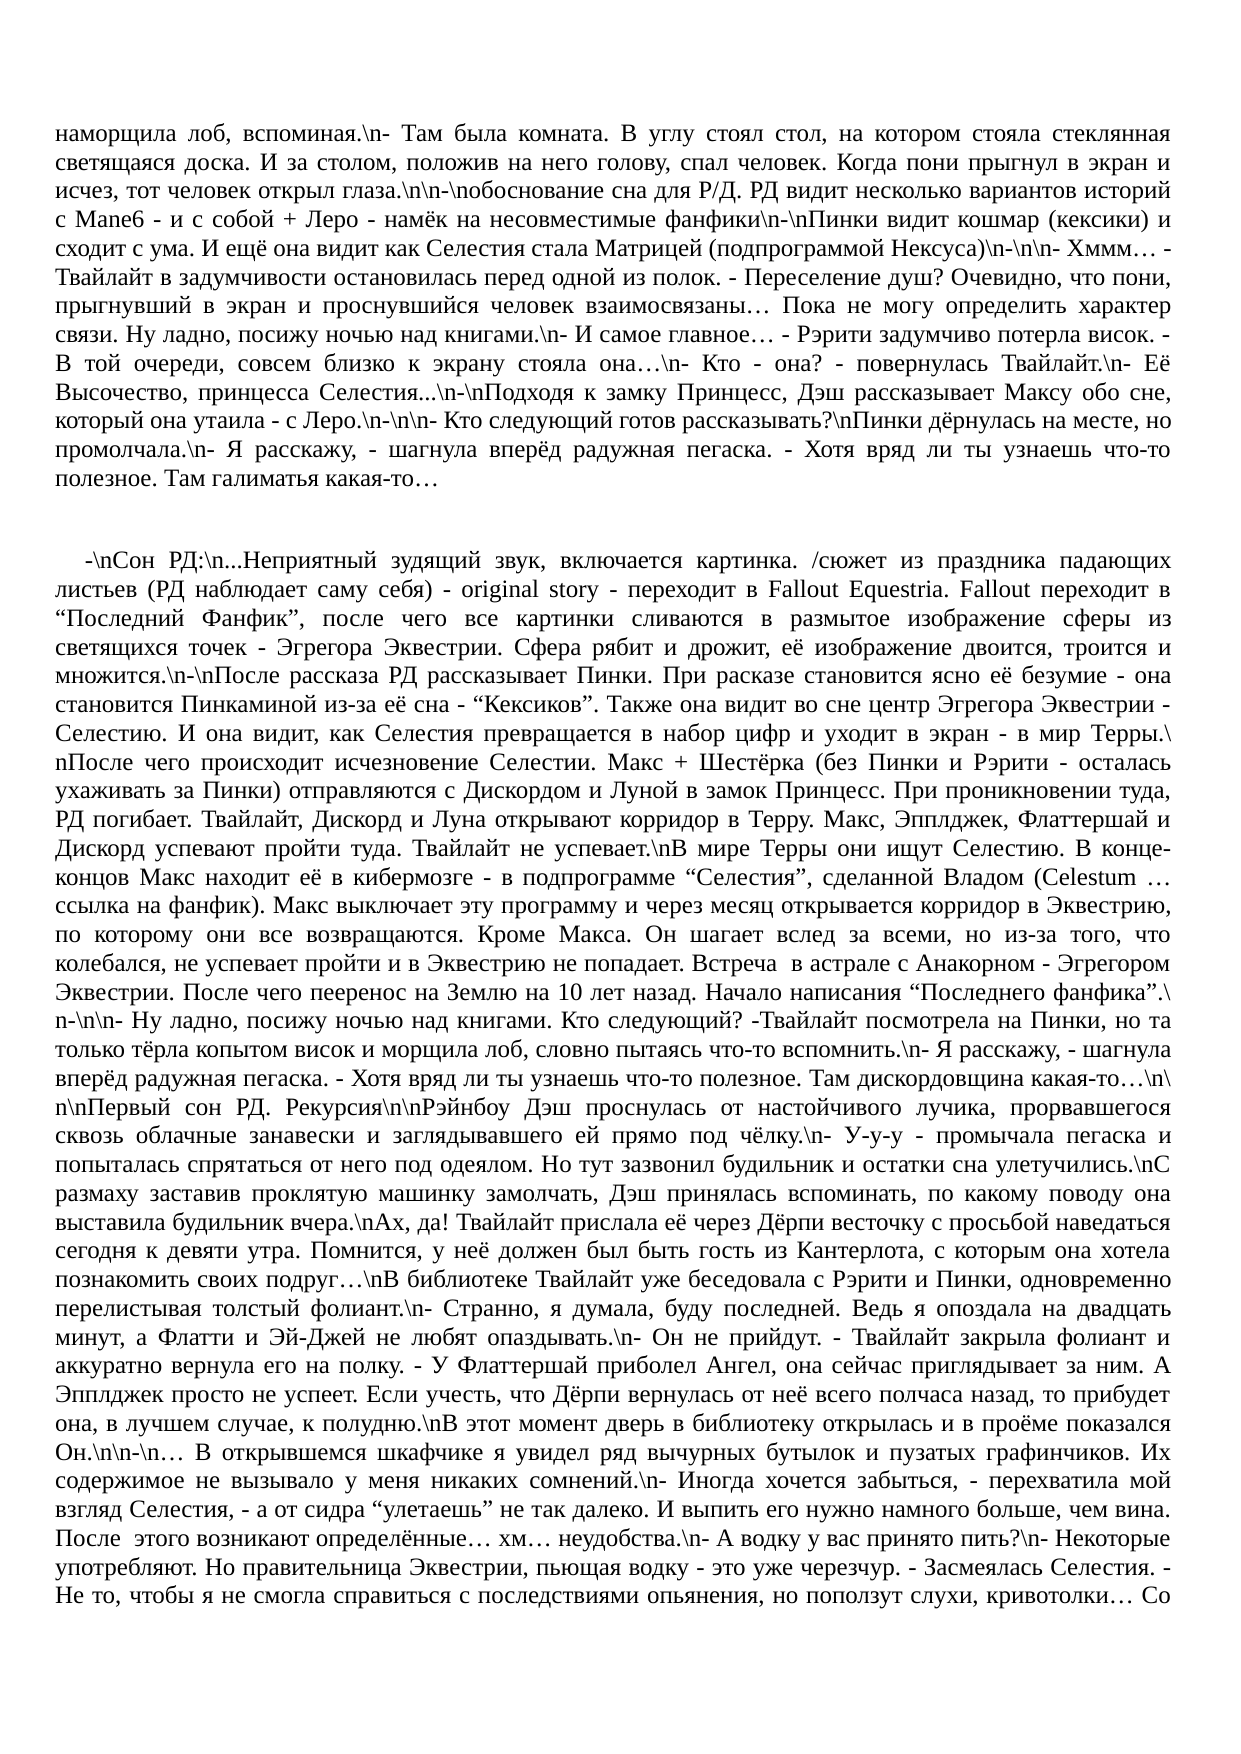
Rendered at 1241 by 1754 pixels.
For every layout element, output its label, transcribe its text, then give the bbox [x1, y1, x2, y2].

text -\nСон РД:\n...Неприятный зудящий звук, включается картинка. /сюжет из праздника падающих листьев (РД наблюдает саму себя) - original story - переходит в Fallout Equestria. Fallout переходит в “Последний Фанфик”, после чего все картинки сливаются в размытое изображение сферы из светящихся точек - Эгрегора Эквестрии. Сфера рябит и дрожит, её изображение двоится, троится и множится.\n-\nПосле рассказа РД рассказывает Пинки. При расказе становится ясно её безумие - она становится Пинкаминой из-за её сна - “Кексиков”. Также она видит во сне центр Эгрегора Эквестрии - Селестию. И она видит, как Селестия превращается в набор цифр и уходит в экран - в мир Терры.\nПосле чего происходит исчезновение Селестии. Макс + Шестёрка (без Пинки и Рэрити - осталась ухаживать за Пинки) отправляются с Дискордом и Луной в замок Принцесс. При проникновении туда, РД погибает. Твайлайт, Дискорд и Луна открывают корридор в Терру. Макс, Эпплджек, Флаттершай и Дискорд успевают пройти туда. Твайлайт не успевает.\nВ мире Терры они ищут Селестию. В конце-концов Макс находит её в кибермозге - в подпрограмме “Селестия”, сделанной Владом (Celestum … ссылка на фанфик). Макс выключает эту программу и через месяц открывается корридор в Эквестрию, по которому они все возвращаются. Кроме Макса. Он шагает вслед за всеми, но из-за того, что колебался, не успевает пройти и в Эквестрию не попадает. Встреча в астрале с Анакорном - Эгрегором Эквестрии. После чего пееренос на Землю на 10 лет назад. Начало написания “Последнего фанфика”.\n-\n\n- Ну ладно, посижу ночью над книгами. Кто следующий? -Твайлайт посмотрела на Пинки, но та только тёрла копытом висок и морщила лоб, словно пытаясь что-то вспомнить.\n- Я расскажу, - шагнула вперёд радужная пегаска. - Хотя вряд ли ты узнаешь что-то полезное. Там дискордовщина какая-то…\n\n\nПервый сон РД. Рекурсия\n\nРэйнбоу Дэш проснулась от настойчивого лучика, прорвавшегося сквозь облачные занавески и заглядывавшего ей прямо под чёлку.\n- У-у-у - промычала пегаска и попыталась спрятаться от него под одеялом. Но тут зазвонил будильник и остатки сна улетучились.\nС размаху заставив проклятую машинку замолчать, Дэш принялась вспоминать, по какому поводу она выставила будильник вчера.\nАх, да! Твайлайт прислала её через Дёрпи весточку с просьбой наведаться сегодня к девяти утра. Помнится, у неё должен был быть гость из Кантерлота, с которым она хотела познакомить своих подруг…\nВ библиотеке Твайлайт уже беседовала с Рэрити и Пинки, одновременно перелистывая толстый фолиант.\n- Странно, я думала, буду последней. Ведь я опоздала на двадцать минут, а Флатти и Эй-Джей не любят опаздывать.\n- Он не прийдут. - Твайлайт закрыла фолиант и аккуратно вернула его на полку. - У Флаттершай приболел Ангел, она сейчас приглядывает за ним. А Эпплджек просто не успеет. Если учесть, что Дёрпи вернулась от неё всего полчаса назад, то прибудет она, в лучшем случае, к полудню.\nВ этот момент дверь в библиотеку открылась и в проёме показался Он.\n\n-\n… В открывшемся шкафчике я увидел ряд вычурных бутылок и пузатых графинчиков. Их содержимое не вызывало у меня никаких сомнений.\n- Иногда хочется забыться, - перехватила мой взгляд Селестия, - а от сидра “улетаешь” не так далеко. И выпить его нужно намного больше, чем вина. После этого возникают определённые… хм… неудобства.\n- А водку у вас принято пить?\n- Некоторые употребляют. Но правительница Эквестрии, пьющая водку - это уже черезчур. - Засмеялась Селестия. - Не то, чтобы я не смогла справиться с последствиями опьянения, но поползут слухи, кривотолки… Со [55, 546, 1172, 1609]
text наморщила лоб, вспоминая.\n- Там была комната. В углу стоял стол, на котором стояла стеклянная светящаяся доска. И за столом, положив на него голову, спал человек. Когда пони прыгнул в экран и исчез, тот человек открыл глаза.\n\n-\nобоснование сна для Р/Д. РД видит несколько вариантов историй с Mane6 - и с собой + Леро - намёк на несовместимые фанфики\n-\nПинки видит кошмар (кексики) и сходит с ума. И ещё она видит как Селестия стала Матрицей (подпрограммой Нексуса)\n-\n\n- Хммм… - Твайлайт в задумчивости остановилась перед одной из полок. - Переселение душ? Очевидно, что пони, прыгнувший в экран и проснувшийся человек взаимосвязаны… Пока не могу определить характер связи. Ну ладно, посижу ночью над книгами.\n- И самое главное… - Рэрити задумчиво потерла висок. - В той очереди, совсем близко к экрану стояла она…\n- Кто - она? - повернулась Твайлайт.\n- Её Высочество, принцесса Селестия...\n-\nПодходя к замку Принцесс, Дэш рассказывает Максу обо сне, который она утаила - с Леро.\n-\n\n- Кто следующий готов рассказывать?\nПинки дёрнулась на месте, но промолчала.\n- Я расскажу, - шагнула вперёд радужная пегаска. - Хотя вряд ли ты узнаешь что-то полезное. Там галиматья какая-то… [55, 118, 1172, 492]
